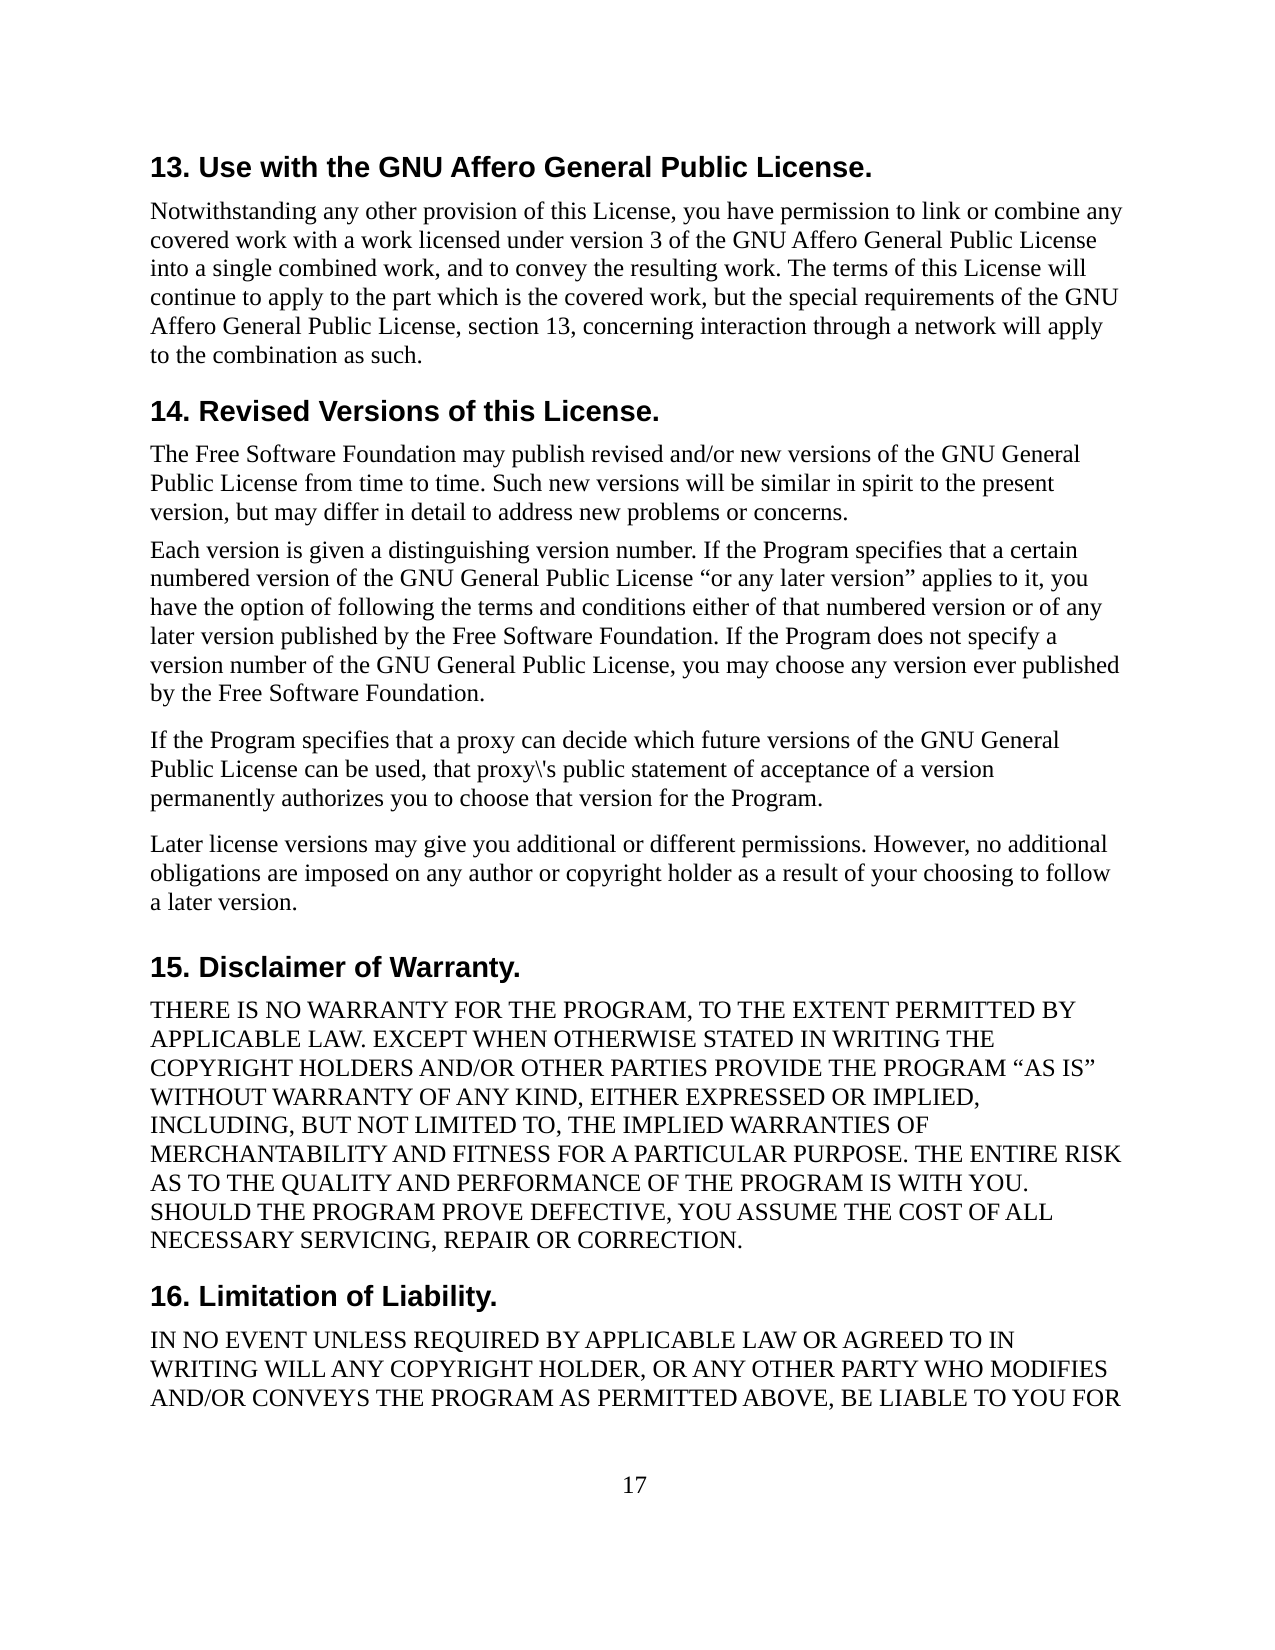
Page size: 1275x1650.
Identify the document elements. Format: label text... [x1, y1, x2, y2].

text The Free Software Foundation may publish revised and/or new versions of the GNU General Public License from time to time. Such new versions will be similar in spirit to the present version, but may differ in detail to address new problems or concerns. [150, 439, 1125, 526]
text Notwithstanding any other provision of this License, you have permission to link or combine any covered work with a work licensed under version 3 of the GNU Affero General Public License into a single combined work, and to convey the resulting work. The terms of this License will continue to apply to the part which is the covered work, but the special requirements of the GNU Affero General Public License, section 13, concerning interaction through a network will apply to the combination as such. [150, 196, 1125, 368]
text IN NO EVENT UNLESS REQUIRED BY APPLICABLE LAW OR AGREED TO IN WRITING WILL ANY COPYRIGHT HOLDER, OR ANY OTHER PARTY WHO MODIFIES AND/OR CONVEYS THE PROGRAM AS PERMITTED ABOVE, BE LIABLE TO YOU FOR [150, 1325, 1125, 1412]
subtitle 16. Limitation of Liability. [150, 1279, 1125, 1313]
subtitle 15. Disclaimer of Warranty. [150, 949, 1125, 983]
text Each version is given a distinguishing version number. If the Program specifies that a certain numbered version of the GNU General Public License “or any later version” applies to it, you have the option of following the terms and conditions either of that numbered version or of any later version published by the Free Software Foundation. If the Program does not specify a version number of the GNU General Public License, you may choose any version ever published by the Free Software Foundation. [150, 535, 1125, 707]
text Later license versions may give you additional or different permissions. However, no additional obligations are imposed on any author or copyright holder as a result of your choosing to follow a later version. [150, 829, 1125, 916]
subtitle 13. Use with the GNU Affero General Public License. [150, 150, 1125, 183]
subtitle 14. Revised Versions of this License. [150, 393, 1125, 427]
text If the Program specifies that a proxy can decide which future versions of the GNU General Public License can be used, that proxy\'s public statement of acceptance of a version permanently authorizes you to choose that version for the Program. [150, 725, 1125, 811]
text THERE IS NO WARRANTY FOR THE PROGRAM, TO THE EXTENT PERMITTED BY APPLICABLE LAW. EXCEPT WHEN OTHERWISE STATED IN WRITING THE COPYRIGHT HOLDERS AND/OR OTHER PARTIES PROVIDE THE PROGRAM “AS IS” WITHOUT WARRANTY OF ANY KIND, EITHER EXPRESSED OR IMPLIED, INCLUDING, BUT NOT LIMITED TO, THE IMPLIED WARRANTIES OF MERCHANTABILITY AND FITNESS FOR A PARTICULAR PURPOSE. THE ENTIRE RISK AS TO THE QUALITY AND PERFORMANCE OF THE PROGRAM IS WITH YOU. SHOULD THE PROGRAM PROVE DEFECTIVE, YOU ASSUME THE COST OF ALL NECESSARY SERVICING, REPAIR OR CORRECTION. [150, 996, 1125, 1254]
